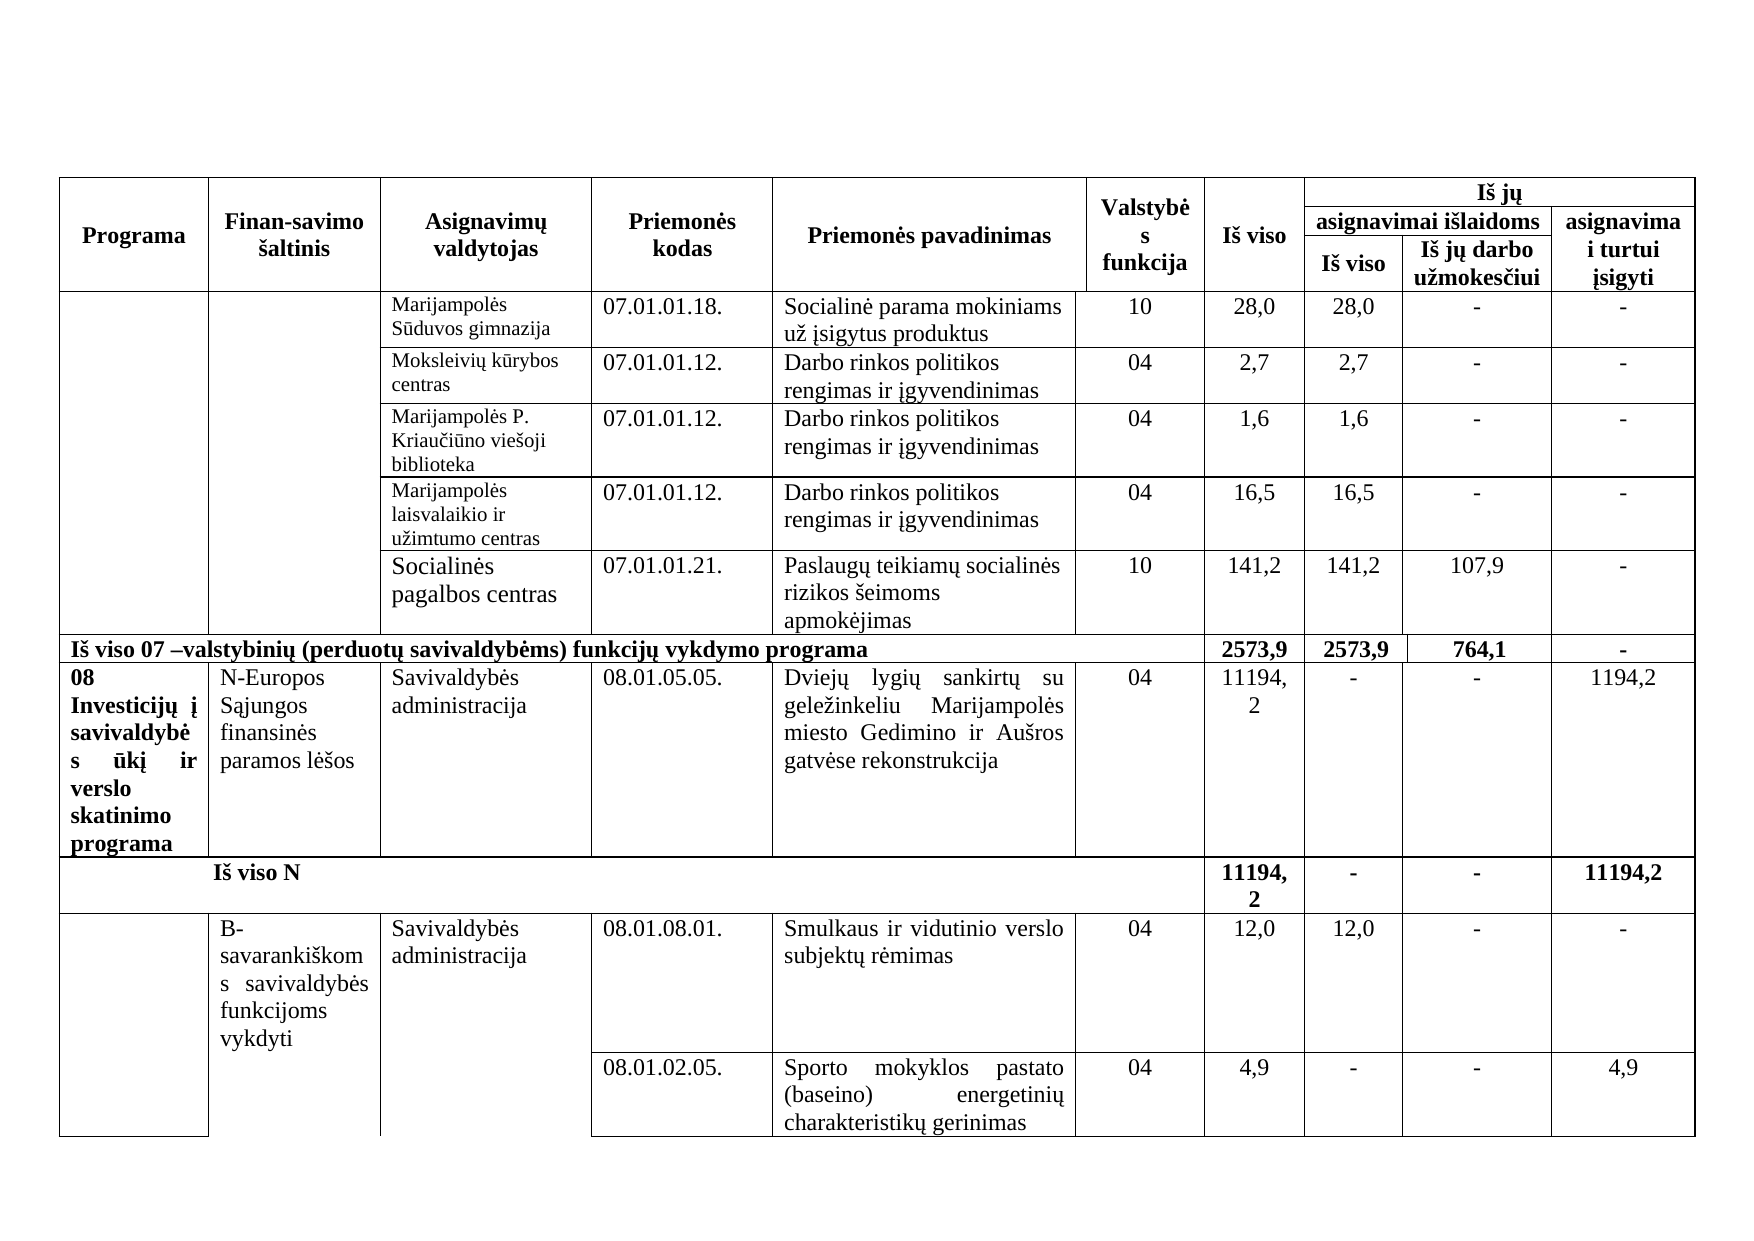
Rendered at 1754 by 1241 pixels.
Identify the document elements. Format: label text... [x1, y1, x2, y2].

table_cell 107,9 [1403, 551, 1551, 633]
table_cell 07.01.01.18. [592, 292, 772, 347]
table_cell [209, 550, 380, 633]
table_cell [209, 1052, 380, 1136]
table_cell 2573,9 [1305, 635, 1407, 662]
table_cell 11194,2 [1205, 663, 1304, 856]
table_cell Socialinės pagalbos centras [381, 551, 591, 633]
table_cell [60, 914, 208, 1052]
table_cell [60, 476, 208, 550]
table_cell [60, 292, 208, 347]
table_cell [60, 550, 208, 633]
table_cell Paslaugų teikiamų socialinės rizikos šeimoms apmokėjimas [773, 551, 1075, 633]
table_cell - [1552, 478, 1694, 550]
table_header Iš viso [1205, 178, 1304, 291]
table_cell [60, 403, 208, 476]
table_header Asignavimų valdytojas [381, 178, 591, 291]
table_cell 16,5 [1305, 478, 1402, 550]
table_cell 11194,2 [1205, 858, 1304, 913]
table_cell 08.01.05.05. [592, 663, 772, 856]
table_cell 12,0 [1205, 914, 1304, 1052]
table_cell 11194,2 [1552, 858, 1694, 913]
table_cell 08 Investicijų į savivaldybės ūkį ir verslo skatinimo programa [60, 663, 208, 856]
table_header Valstybės funkcija [1087, 178, 1204, 291]
table_cell 04 [1076, 914, 1204, 1052]
table_cell - [1305, 858, 1402, 913]
table_cell [60, 347, 208, 403]
table_cell - [1403, 663, 1551, 856]
table_cell Dviejų lygių sankirtų su geležinkeliu Marijampolės miesto Gedimino ir Aušros gatvėse rekonstrukcija [773, 663, 1075, 856]
table_cell B-savarankiškoms savivaldybės funkcijoms vykdyti [209, 914, 380, 1052]
table_cell asignavimai turtui įsigyti [1552, 207, 1694, 291]
table_cell - [1403, 858, 1551, 913]
table_cell 04 [1076, 478, 1204, 550]
table_cell Darbo rinkos politikos rengimas ir įgyvendinimas [773, 404, 1075, 476]
table_cell - [1403, 348, 1551, 403]
table_cell Smulkaus ir vidutinio verslo subjektų rėmimas [773, 914, 1075, 1052]
table_cell 10 [1076, 551, 1204, 633]
table_cell - [1305, 1053, 1402, 1136]
table_cell asignavimai išlaidoms [1305, 207, 1551, 234]
table_cell Moksleivių kūrybos centras [381, 348, 591, 403]
table_header Programa [60, 178, 208, 291]
table_cell [209, 403, 380, 476]
table_header Iš jų [1305, 178, 1694, 206]
table_cell - [1403, 478, 1551, 550]
table_cell - [1552, 914, 1694, 1052]
table_cell 04 [1076, 1053, 1204, 1136]
table_cell 4,9 [1552, 1053, 1694, 1136]
table_cell 07.01.01.12. [592, 478, 772, 550]
table_cell 04 [1076, 348, 1204, 403]
table_cell - [1403, 292, 1551, 347]
table_cell Marijampolės laisvalaikio ir užimtumo centras [381, 478, 591, 550]
table_cell [209, 476, 380, 550]
table_header Priemonės kodas [592, 178, 772, 291]
table_cell 07.01.01.12. [592, 404, 772, 476]
table_cell - [1403, 1053, 1551, 1136]
table_cell 2,7 [1205, 348, 1304, 403]
table_cell 04 [1076, 663, 1204, 856]
table_cell [60, 1052, 208, 1136]
table_cell Iš viso N [60, 858, 1204, 913]
table_header Finan-savimo šaltinis [209, 178, 380, 291]
table_cell 1,6 [1205, 404, 1304, 476]
table_cell 16,5 [1205, 478, 1304, 550]
table_cell N-Europos Sąjungos finansinės paramos lėšos [209, 663, 380, 856]
table_cell Sporto mokyklos pastato (baseino) energetinių charakteristikų gerinimas [773, 1053, 1075, 1136]
table_header Priemonės pavadinimas [773, 178, 1086, 291]
table_cell 28,0 [1305, 292, 1402, 347]
table_cell - [1403, 914, 1551, 1052]
table_cell Iš viso [1305, 236, 1402, 291]
table_cell 141,2 [1305, 551, 1402, 633]
table_cell Savivaldybės administracija [381, 663, 591, 856]
table_cell 08.01.02.05. [592, 1053, 772, 1136]
table_cell Savivaldybės administracija [381, 914, 591, 1052]
table_cell Iš jų darbo užmokesčiui [1403, 236, 1551, 291]
table_cell - [1552, 635, 1694, 662]
table_cell - [1305, 663, 1402, 856]
table_cell - [1552, 404, 1694, 476]
table_cell [209, 347, 380, 403]
table_cell - [1552, 348, 1694, 403]
table_cell - [1403, 404, 1551, 476]
table_cell 2,7 [1305, 348, 1402, 403]
table_cell 764,1 [1408, 635, 1551, 662]
table_cell 10 [1076, 292, 1204, 347]
table_cell 1,6 [1305, 404, 1402, 476]
table_cell 141,2 [1205, 551, 1304, 633]
table_cell 4,9 [1205, 1053, 1304, 1136]
table_cell 08.01.08.01. [592, 914, 772, 1052]
table_cell 07.01.01.12. [592, 348, 772, 403]
table_cell [209, 292, 380, 347]
table_cell Darbo rinkos politikos rengimas ir įgyvendinimas [773, 348, 1075, 403]
table_cell Socialinė parama mokiniams už įsigytus produktus [773, 292, 1075, 347]
table_cell Marijampolės Sūduvos gimnazija [381, 292, 591, 347]
table_cell 2573,9 [1205, 635, 1304, 662]
table_cell - [1552, 292, 1694, 347]
table_cell 04 [1076, 404, 1204, 476]
table_cell 1194,2 [1552, 663, 1694, 856]
table_cell Iš viso 07 –valstybinių (perduotų savivaldybėms) funkcijų vykdymo programa [60, 635, 1204, 662]
table_cell Darbo rinkos politikos rengimas ir įgyvendinimas [773, 478, 1075, 550]
table_cell 07.01.01.21. [592, 551, 772, 633]
table_cell 12,0 [1305, 914, 1402, 1052]
table_cell [381, 1052, 591, 1136]
table_cell 28,0 [1205, 292, 1304, 347]
table_cell Marijampolės P. Kriaučiūno viešoji biblioteka [381, 404, 591, 476]
table_cell - [1552, 551, 1694, 633]
